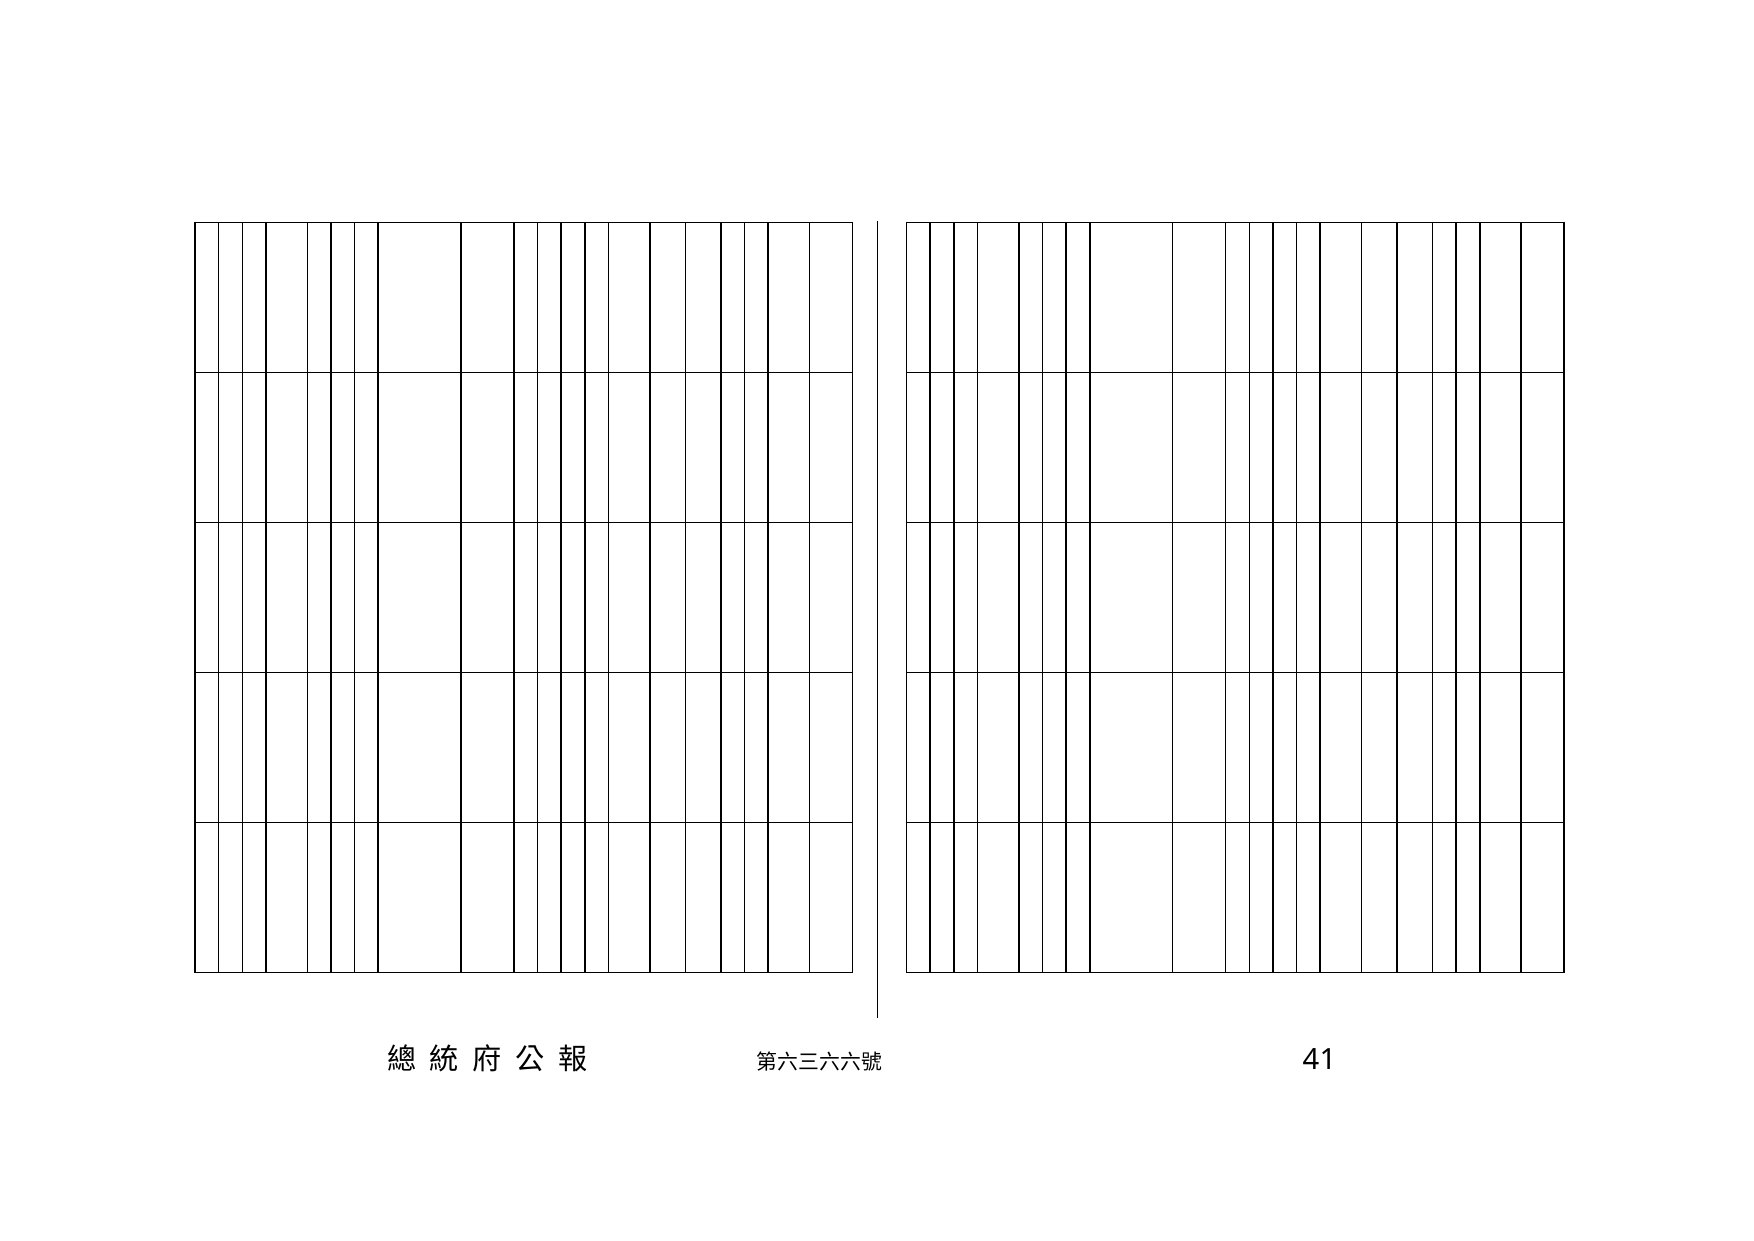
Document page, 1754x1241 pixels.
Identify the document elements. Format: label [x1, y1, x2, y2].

table_cell [609, 223, 649, 372]
table_cell [308, 673, 330, 822]
table_cell [515, 523, 537, 672]
table_cell [955, 823, 977, 972]
table_cell [538, 673, 560, 822]
table_cell [538, 523, 560, 672]
table_cell [1091, 223, 1172, 372]
table_cell [609, 823, 649, 972]
table_cell [651, 523, 685, 672]
table_cell [978, 373, 1018, 522]
table_cell [355, 823, 377, 972]
table_cell [379, 823, 460, 972]
table_cell [1522, 373, 1563, 522]
table_cell [1398, 373, 1432, 522]
table_cell [769, 523, 809, 672]
table_cell [745, 673, 767, 822]
table_cell [651, 223, 685, 372]
table_cell [1433, 223, 1455, 372]
table_cell [1297, 373, 1319, 522]
table_cell [955, 673, 977, 822]
table_cell [722, 823, 744, 972]
table_cell [332, 373, 354, 522]
table_cell [745, 823, 767, 972]
table_cell [978, 673, 1018, 822]
table_cell [955, 223, 977, 372]
table_cell [1043, 523, 1065, 672]
table_cell [1362, 673, 1396, 822]
table_cell [769, 673, 809, 822]
table_cell [1173, 523, 1225, 672]
table_cell [1274, 223, 1296, 372]
table_cell [686, 373, 720, 522]
table_cell [978, 823, 1018, 972]
table_cell [1457, 823, 1479, 972]
table_cell [586, 673, 608, 822]
table_cell [907, 823, 929, 972]
table_cell [1067, 223, 1089, 372]
table_cell [1433, 823, 1455, 972]
table_cell [1398, 673, 1432, 822]
table_cell [267, 223, 307, 372]
table_cell [907, 373, 929, 522]
table_cell [1457, 373, 1479, 522]
table_cell [562, 373, 584, 522]
table_cell [1297, 673, 1319, 822]
table_cell [379, 373, 460, 522]
table_cell [1020, 823, 1042, 972]
table_cell [1321, 223, 1361, 372]
table_cell [1274, 373, 1296, 522]
table_cell [586, 373, 608, 522]
table_cell [1522, 673, 1563, 822]
table_cell [1043, 373, 1065, 522]
table_cell [1457, 673, 1479, 822]
table_cell [219, 823, 242, 972]
table_cell [1362, 523, 1396, 672]
table_cell [1067, 373, 1089, 522]
table_cell [907, 523, 929, 672]
table_cell [1321, 523, 1361, 672]
table_cell [1481, 673, 1520, 822]
table_cell [810, 523, 852, 672]
table_cell [722, 373, 744, 522]
table_cell [1362, 223, 1396, 372]
table_cell [1091, 373, 1172, 522]
table_cell [1020, 673, 1042, 822]
table_cell [1321, 673, 1361, 822]
table_cell [1067, 523, 1089, 672]
table_cell [355, 373, 377, 522]
table_cell [1433, 673, 1455, 822]
table_cell [1481, 223, 1520, 372]
table_cell [1398, 523, 1432, 672]
table_cell [267, 823, 307, 972]
table_cell [243, 223, 265, 372]
table_cell [769, 823, 809, 972]
table_cell [243, 523, 265, 672]
table_cell [332, 823, 354, 972]
table_cell [686, 523, 720, 672]
table_cell [562, 523, 584, 672]
table_cell [379, 673, 460, 822]
table_cell [1043, 223, 1065, 372]
table_cell [1020, 373, 1042, 522]
table_cell [1433, 523, 1455, 672]
table_cell [1173, 673, 1225, 822]
table_cell [722, 523, 744, 672]
table_cell [609, 673, 649, 822]
table_cell [562, 223, 584, 372]
table_cell [810, 823, 852, 972]
table_cell [722, 223, 744, 372]
table_cell [355, 523, 377, 672]
table_cell [538, 823, 560, 972]
table_cell [219, 373, 242, 522]
table_cell [1226, 523, 1249, 672]
table_cell [1250, 673, 1272, 822]
table_cell [219, 523, 242, 672]
table_cell [931, 373, 953, 522]
table_cell [538, 223, 560, 372]
table_cell [219, 223, 242, 372]
table_cell [978, 523, 1018, 672]
table_cell [931, 673, 953, 822]
table_cell [907, 673, 929, 822]
table_cell [562, 673, 584, 822]
table_cell [1067, 673, 1089, 822]
table_cell [1433, 373, 1455, 522]
table_cell [1173, 223, 1225, 372]
table_cell [308, 223, 330, 372]
table_cell [355, 223, 377, 372]
table_cell [651, 823, 685, 972]
table_cell [462, 373, 513, 522]
table_cell [1226, 373, 1249, 522]
table_cell [196, 673, 218, 822]
table_cell [686, 673, 720, 822]
table_cell [462, 823, 513, 972]
table_cell [1250, 523, 1272, 672]
table_cell [462, 673, 513, 822]
table_cell [1362, 823, 1396, 972]
table_cell [1398, 223, 1432, 372]
table_cell [1274, 823, 1296, 972]
table_cell [955, 523, 977, 672]
table_cell [1457, 523, 1479, 672]
table_cell [769, 223, 809, 372]
table_cell [1481, 823, 1520, 972]
table_cell [196, 523, 218, 672]
table_cell [1226, 223, 1249, 372]
table_cell [810, 673, 852, 822]
table_cell [586, 523, 608, 672]
table_cell [1398, 823, 1432, 972]
table_cell [1043, 823, 1065, 972]
table_cell [931, 223, 953, 372]
table_cell [538, 373, 560, 522]
table_cell [1274, 673, 1296, 822]
table_cell [332, 523, 354, 672]
table_cell [931, 823, 953, 972]
table_cell [1043, 673, 1065, 822]
table_cell [955, 373, 977, 522]
table_cell [515, 673, 537, 822]
table_cell [810, 223, 852, 372]
table_cell [1362, 373, 1396, 522]
table_cell [267, 673, 307, 822]
table_cell [1321, 823, 1361, 972]
table_cell [1274, 523, 1296, 672]
table_cell [1067, 823, 1089, 972]
table_cell [1297, 223, 1319, 372]
table_cell [1457, 223, 1479, 372]
table_cell [1321, 373, 1361, 522]
table_cell [462, 223, 513, 372]
table_cell [745, 373, 767, 522]
table_cell [609, 373, 649, 522]
table_cell [267, 523, 307, 672]
table_cell [196, 223, 218, 372]
table_cell [308, 823, 330, 972]
table_cell [515, 373, 537, 522]
table_cell [1250, 823, 1272, 972]
table_cell [978, 223, 1018, 372]
table_cell [332, 223, 354, 372]
table_cell [562, 823, 584, 972]
table_cell [1522, 523, 1563, 672]
table_cell [379, 523, 460, 672]
table_cell [722, 673, 744, 822]
table_cell [196, 823, 218, 972]
table_cell [609, 523, 649, 672]
table_cell [308, 523, 330, 672]
table_cell [907, 223, 929, 372]
table_cell [219, 673, 242, 822]
table_cell [355, 673, 377, 822]
table_cell [745, 223, 767, 372]
table_cell [1481, 523, 1520, 672]
table_cell [1522, 223, 1563, 372]
table_cell [332, 673, 354, 822]
table_cell [931, 523, 953, 672]
table_cell [1297, 523, 1319, 672]
table_cell [1173, 373, 1225, 522]
table_cell [1481, 373, 1520, 522]
table_cell [769, 373, 809, 522]
table_cell [267, 373, 307, 522]
table_cell [1091, 523, 1172, 672]
table_cell [462, 523, 513, 672]
table_cell [196, 373, 218, 522]
table_cell [1020, 223, 1042, 372]
table_cell [515, 223, 537, 372]
table_cell [1250, 223, 1272, 372]
table_cell [1091, 823, 1172, 972]
table_cell [243, 373, 265, 522]
table_cell [810, 373, 852, 522]
table_cell [1250, 373, 1272, 522]
table_cell [1091, 673, 1172, 822]
table_cell [379, 223, 460, 372]
table_cell [1020, 523, 1042, 672]
table_cell [651, 673, 685, 822]
table_cell [1226, 673, 1249, 822]
table_cell [1173, 823, 1225, 972]
table_cell [686, 223, 720, 372]
table_cell [308, 373, 330, 522]
table_cell [515, 823, 537, 972]
table_cell [686, 823, 720, 972]
table_cell [586, 223, 608, 372]
table_cell [1297, 823, 1319, 972]
table_cell [243, 823, 265, 972]
table_cell [745, 523, 767, 672]
table_cell [1522, 823, 1563, 972]
table_cell [651, 373, 685, 522]
table_cell [586, 823, 608, 972]
table_cell [1226, 823, 1249, 972]
table_cell [243, 673, 265, 822]
